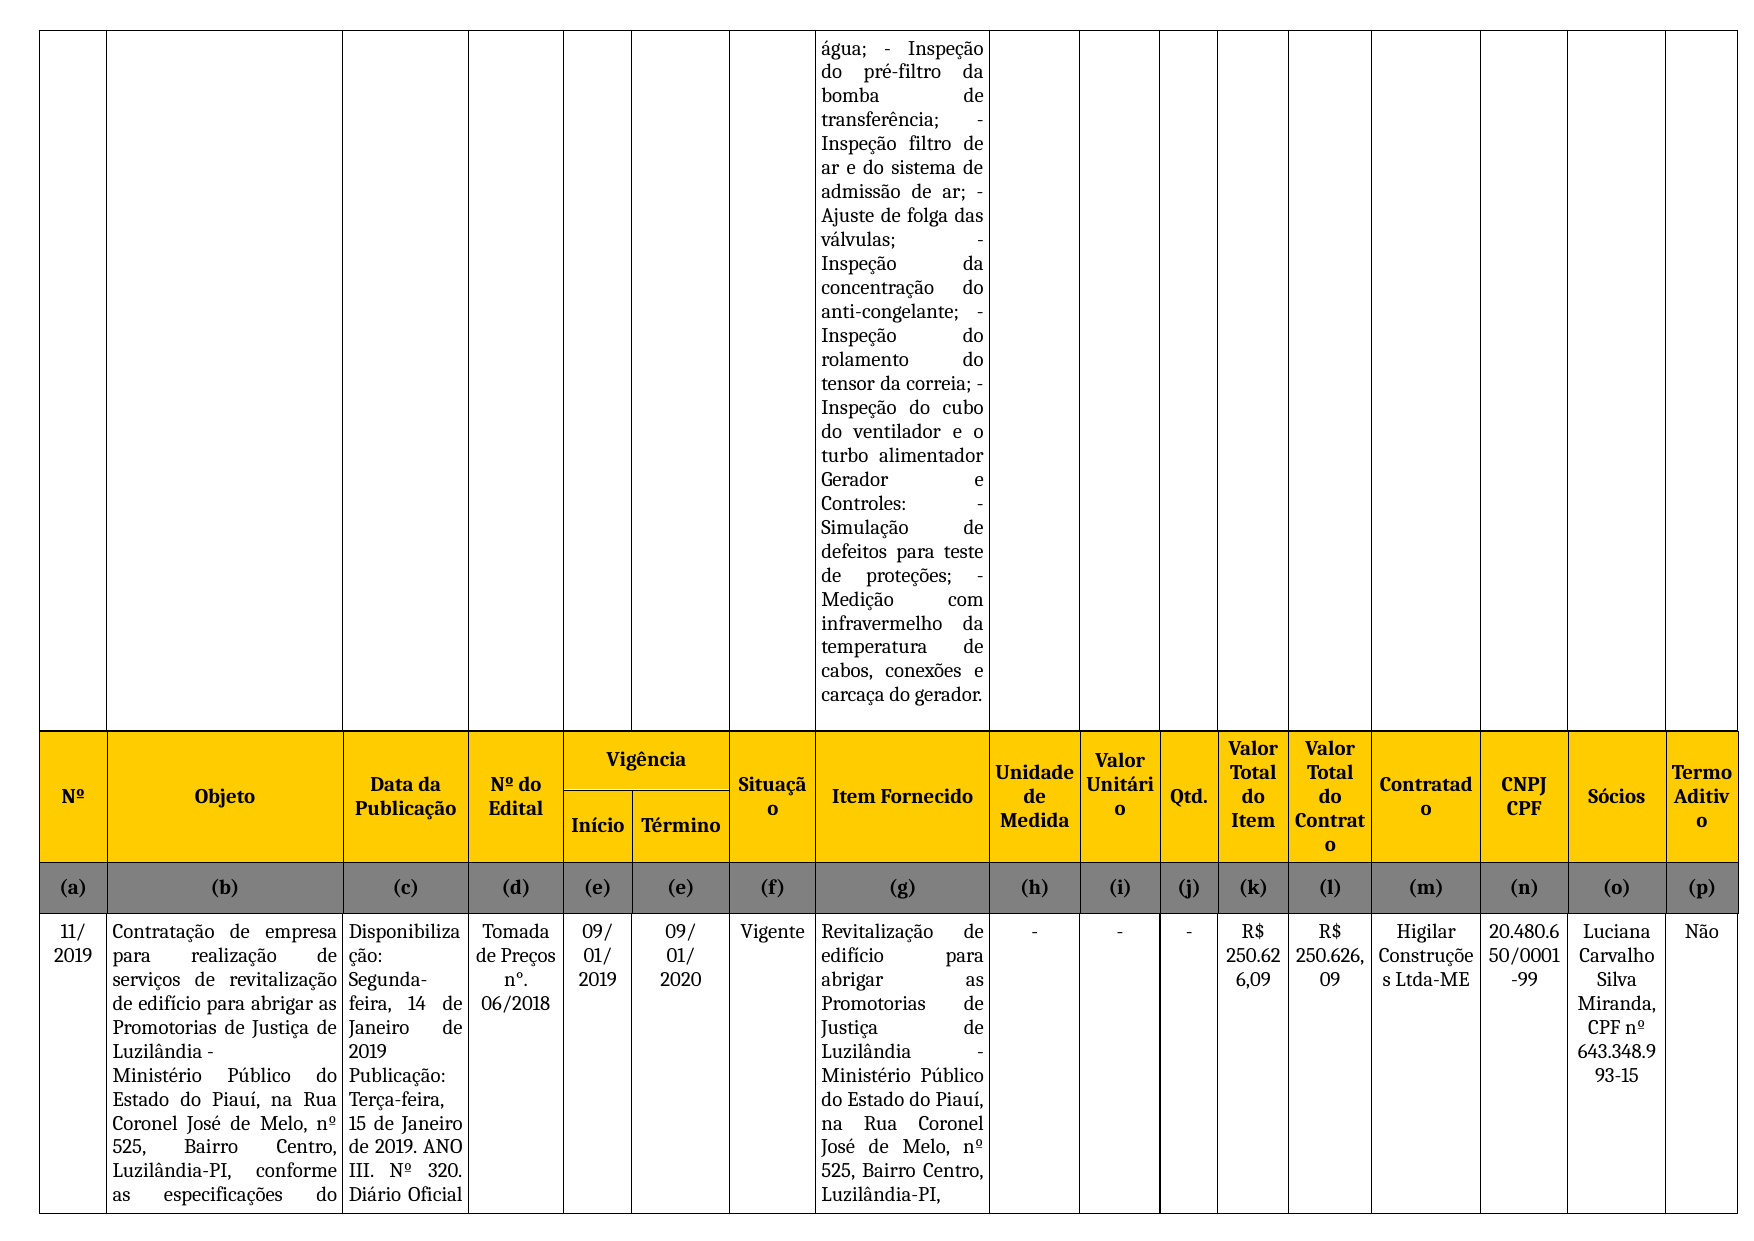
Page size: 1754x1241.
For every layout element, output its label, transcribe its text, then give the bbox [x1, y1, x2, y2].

table_cell 09/ 01/ 2020 [632, 914, 729, 1213]
table_cell [1372, 31, 1480, 729]
table_cell [1080, 31, 1159, 729]
table_cell Tomada de Preços n°. 06/2018 [469, 914, 563, 1213]
table_cell (b) [108, 863, 343, 913]
table_header Vigência [564, 732, 729, 789]
table_cell (m) [1372, 863, 1480, 913]
table_cell [469, 31, 563, 729]
table_cell (p) [1667, 863, 1738, 913]
table_header Valor Total do Item [1219, 732, 1288, 862]
table_cell [564, 31, 631, 729]
table_cell 09/ 01/ 2019 [564, 914, 631, 1213]
table_cell (a) [40, 863, 107, 913]
table_cell [1218, 31, 1288, 729]
table_header CNPJ CPF [1481, 732, 1568, 862]
table_cell Não [1666, 914, 1737, 1213]
table_header Situação [730, 732, 815, 862]
table_header Objeto [108, 732, 343, 862]
table_cell (e) [633, 863, 729, 913]
table_cell R$ 250.626,09 [1218, 914, 1288, 1213]
table_cell (c) [344, 863, 468, 913]
table_cell (i) [1081, 863, 1160, 913]
table_cell (f) [730, 863, 815, 913]
table_cell [1666, 31, 1737, 729]
table_cell (o) [1569, 863, 1666, 913]
table_cell 11/ 2019 [40, 914, 106, 1213]
table_header Data da Publicação [344, 732, 468, 862]
table_header Nº [40, 732, 107, 862]
table_cell [1568, 31, 1665, 729]
table_cell - [1080, 914, 1159, 1213]
table_header Valor Total do Contrato [1289, 732, 1371, 862]
table_cell Término [633, 791, 729, 862]
table_header Item Fornecido [816, 732, 989, 862]
table_cell [990, 31, 1079, 729]
table_cell (j) [1161, 863, 1218, 913]
table_cell 20.480.650/0001-99 [1481, 914, 1567, 1213]
table_cell [1289, 31, 1371, 729]
table_cell [1481, 31, 1567, 729]
table_header Unidade de Medida [990, 732, 1080, 862]
table_cell [730, 31, 815, 729]
table_cell (k) [1219, 863, 1288, 913]
table_cell Luciana Carvalho Silva Miranda, CPF nº 643.348.993-15 [1568, 914, 1665, 1213]
table_cell - [990, 914, 1079, 1213]
table_header Qtd. [1161, 732, 1218, 862]
table_cell água; - Inspeção do pré-filtro da bomba de transferência; - Inspeção filtro de ar e do sistema de admissão de ar; - Ajuste de folga das válvulas; - Inspeção da concentração do anti-congelante; - Inspeção do rolamento do tensor da correia; - Inspeção do cubo do ventilador e o turbo alimentador Gerador e Controles: - Simulação de defeitos para teste de proteções; - Medição com infravermelho da temperatura de cabos, conexões e carcaça do gerador. [816, 31, 989, 729]
table_header Termo Aditivo [1667, 732, 1738, 862]
table_header Sócios [1569, 732, 1666, 862]
table_cell Vigente [730, 914, 815, 1213]
table_header Nº do Edital [469, 732, 563, 862]
table_cell Contratação de empresa para realização de serviços de revitalização de edifício para abrigar as Promotorias de Justiça de Luzilândia - Ministério Público do Estado do Piauí, na Rua Coronel José de Melo, nº 525, Bairro Centro, Luzilândia-PI, conforme as especificações do [107, 914, 342, 1213]
table_cell R$ 250.626,09 [1289, 914, 1371, 1213]
table_cell [1160, 31, 1217, 729]
table_cell (h) [990, 863, 1080, 913]
table_header Contratado [1372, 732, 1480, 862]
table_cell [107, 31, 342, 729]
table_cell (g) [816, 863, 989, 913]
table_cell - [1161, 914, 1217, 1213]
table_cell Início [564, 791, 632, 862]
table_cell [40, 31, 106, 729]
table_cell (e) [564, 863, 632, 913]
table_cell (l) [1289, 863, 1371, 913]
table_cell Higilar Construções Ltda-ME [1372, 914, 1480, 1213]
table_cell (d) [469, 863, 563, 913]
table_header Valor Unitário [1081, 732, 1160, 862]
table_cell Revitalização de edifício para abrigar as Promotorias de Justiça de Luzilândia - Ministério Público do Estado do Piauí, na Rua Coronel José de Melo, nº 525, Bairro Centro, Luzilândia-PI, [816, 914, 989, 1213]
table_cell Disponibilização: Segunda-feira, 14 de Janeiro de 2019 Publicação: Terça-feira, 15 de Janeiro de 2019. ANO III. Nº 320. Diário Oficial [343, 914, 468, 1213]
table_cell (n) [1481, 863, 1568, 913]
table_cell [632, 31, 729, 729]
table_cell [343, 31, 468, 729]
